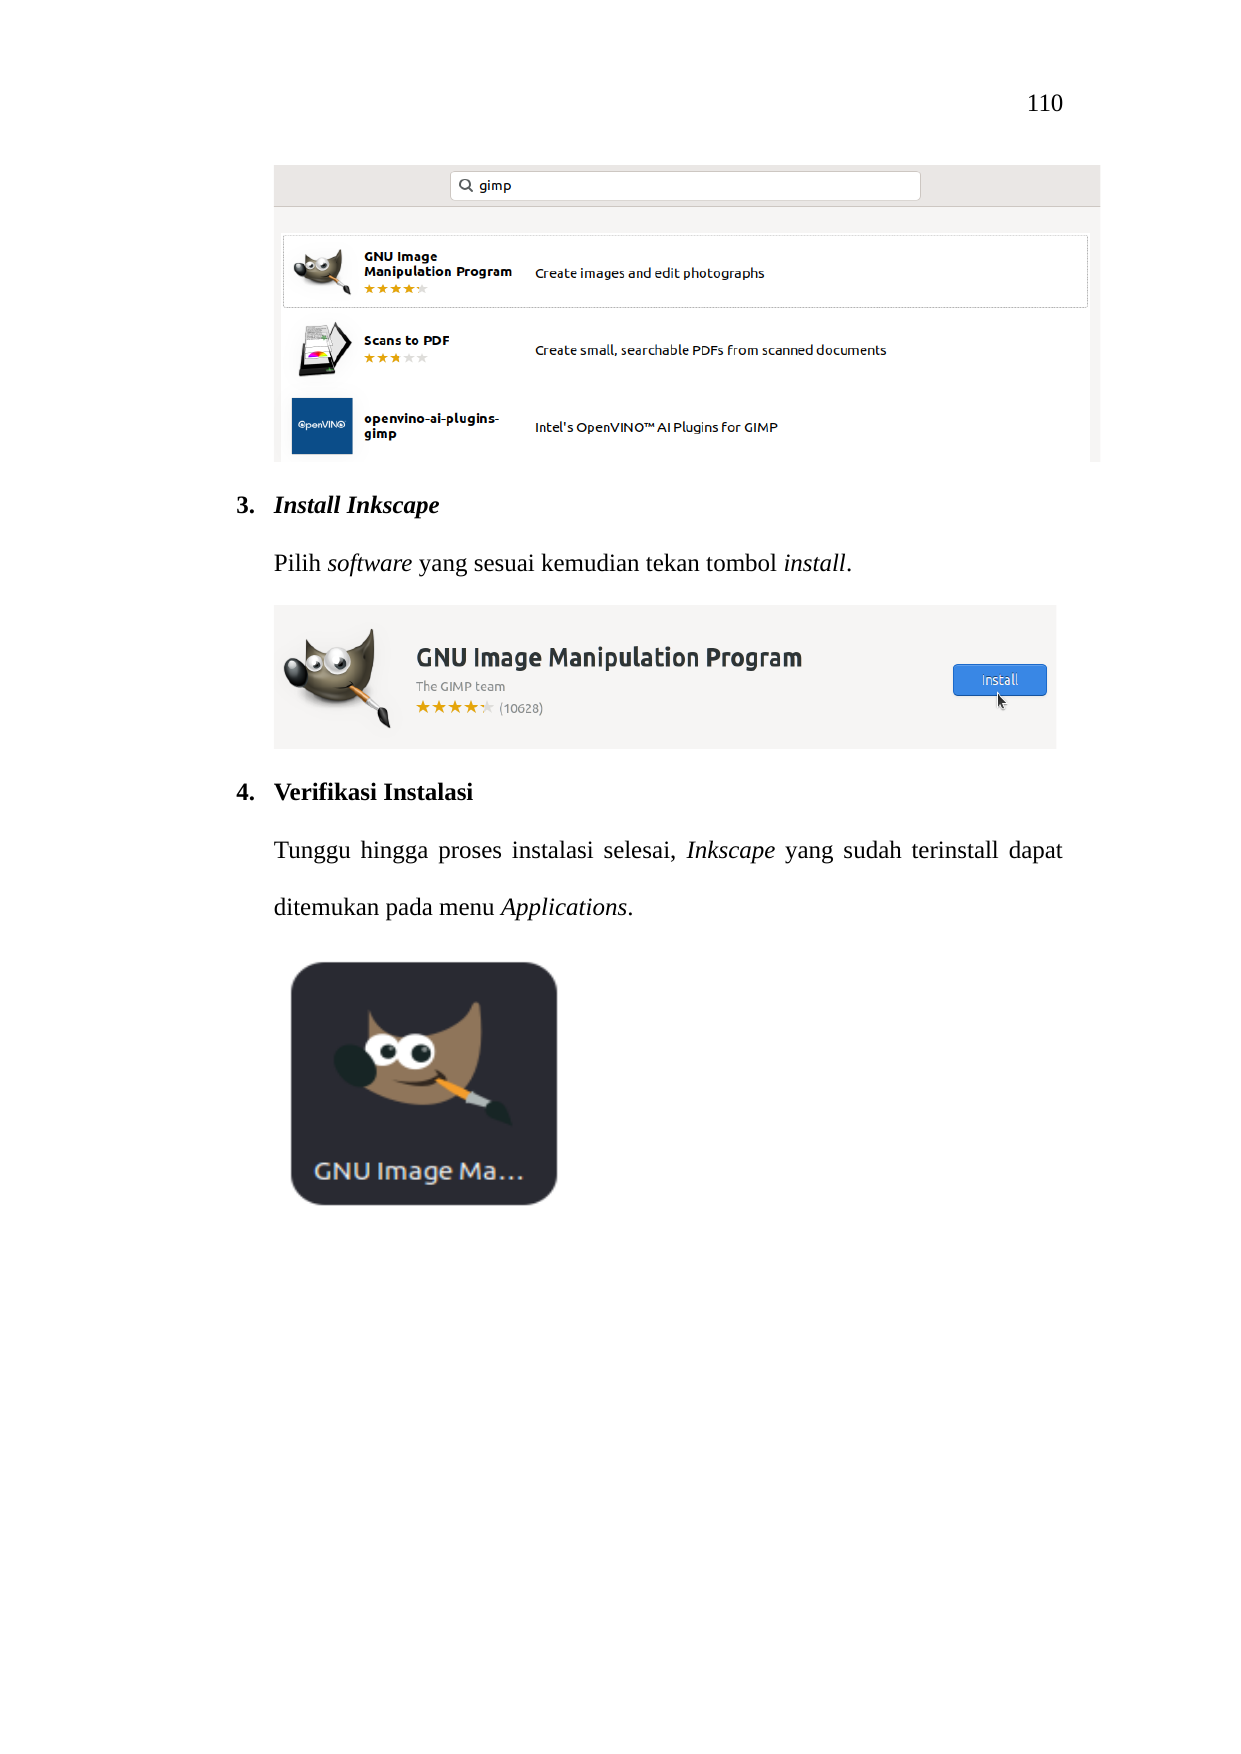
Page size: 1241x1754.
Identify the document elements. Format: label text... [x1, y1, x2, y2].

picture [273, 949, 576, 1219]
list Install Inkscape [236, 490, 1063, 519]
list Verifikasi Instalasi [236, 777, 1063, 806]
picture [273, 605, 1057, 749]
list Tunggu hingga proses instalasi selesai, Inkscape yang sudah terinstall dapat ditemukan pada menu Applications. [236, 835, 1063, 921]
list Pilih software yang sesuai kemudian tekan tombol install. [236, 548, 1063, 576]
picture [273, 165, 1101, 462]
